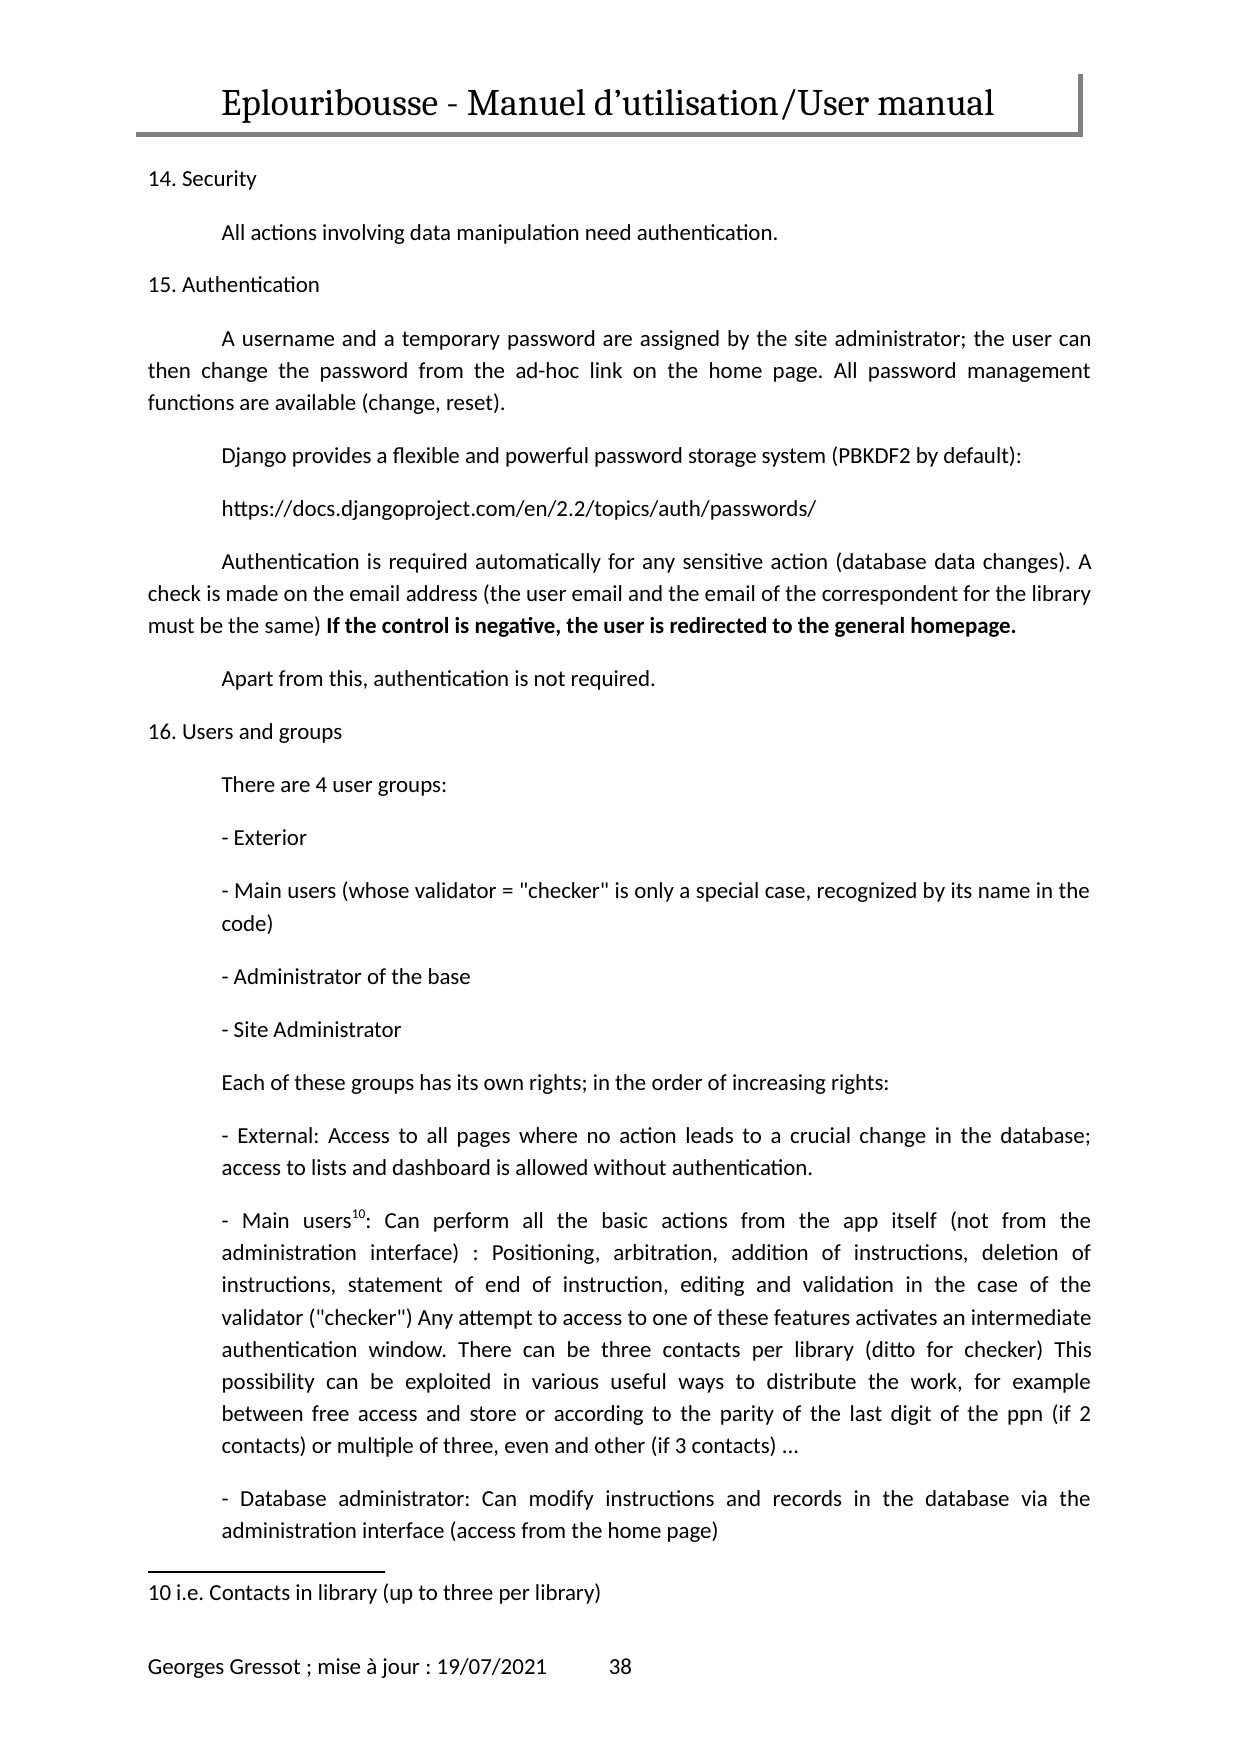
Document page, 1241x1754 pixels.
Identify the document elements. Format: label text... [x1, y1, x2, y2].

text - Database administrator: Can modify instructions and records in the database via the administration interface (access from the home page) [221, 1484, 1093, 1544]
text - External: Access to all pages where no action leads to a crucial change in the database; access to lists and dashboard is allowed without authentication. [221, 1121, 1093, 1181]
text There are 4 user groups: [148, 771, 1093, 798]
text Authentication is required automatically for any sensitive action (database data changes). A check is made on the email address (the user email and the email of the correspondent for the library must be the same) If the control is negative, the user is redirected to the general homepage. [148, 547, 1093, 639]
text Django provides a flexible and powerful password storage system (PBKDF2 by default): [148, 441, 1093, 469]
text 14. Security [148, 164, 1093, 193]
text https://docs.djangoproject.com/en/2.2/topics/auth/passwords/ [148, 494, 1093, 522]
text All actions involving data manipulation need authentication. [148, 218, 1093, 246]
text - Main users: Can perform all the basic actions from the app itself (not from the administration interface) : Positioning, arbitration, addition of instructions, deletion of instructions, statement of end of instruction, editing and validation in the case of the validator ("checker") Any attempt to access to one of these features activates an intermediate authentication window. There can be three contacts per library (ditto for checker) This possibility can be exploited in various useful ways to distribute the work, for example between free access and store or according to the parity of the last digit of the ppn (if 2 contacts) or multiple of three, even and other (if 3 contacts) ... [221, 1206, 1093, 1459]
text A username and a temporary password are assigned by the site administrator; the user can then change the password from the ad-hoc link on the home page. All password management functions are available (change, reset). [148, 324, 1093, 416]
text - Main users (whose validator = "checker" is only a special case, recognized by its name in the code) [221, 877, 1093, 937]
text Each of these groups has its own rights; in the order of increasing rights: [148, 1068, 1093, 1096]
text - Site Administrator [221, 1015, 1093, 1043]
text i.e. Contacts in library (up to three per library) [148, 1578, 1093, 1606]
text - Administrator of the base [221, 962, 1093, 990]
text Apart from this, authentication is not required. [148, 664, 1093, 692]
text 16. Users and groups [148, 717, 1093, 746]
text - Exterior [221, 823, 1093, 852]
text 15. Authentication [148, 271, 1093, 299]
